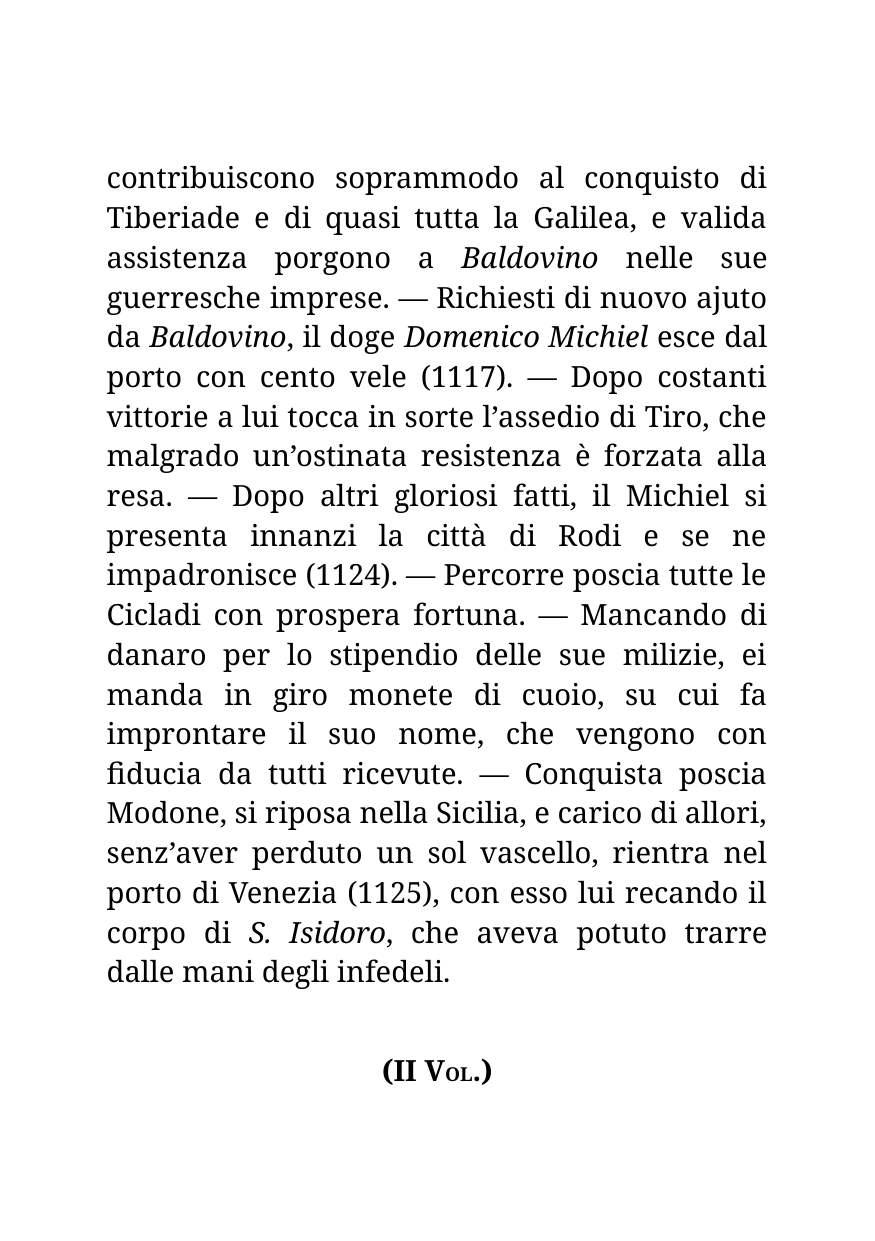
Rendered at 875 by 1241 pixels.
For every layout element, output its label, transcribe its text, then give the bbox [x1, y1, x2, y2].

list (II Vol.) [106, 1050, 768, 1090]
text contribuiscono soprammodo al conquisto di Tiberiade e di quasi tutta la Galilea, e valida assistenza porgono a Baldovino nelle sue guerresche imprese. — Richiesti di nuovo ajuto da Baldovino, il doge Domenico Michiel esce dal porto con cento vele (1117). — Dopo costanti vittorie a lui tocca in sorte l’assedio di Tiro, che malgrado un’ostinata resistenza è forzata alla resa. — Dopo altri gloriosi fatti, il Michiel si presenta innanzi la città di Rodi e se ne impadronisce (1124). — Percorre poscia tutte le Cicladi con prospera fortuna. — Mancando di danaro per lo stipendio delle sue milizie, ei manda in giro monete di cuoio, su cui fa improntare il suo nome, che vengono con fiducia da tutti ricevute. — Conquista poscia Modone, si riposa nella Sicilia, e carico di allori, senz’aver perduto un sol vascello, rientra nel porto di Venezia (1125), con esso lui recando il corpo di S. Isidoro, che aveva potuto trarre dalle mani degli infedeli. [106, 158, 768, 991]
